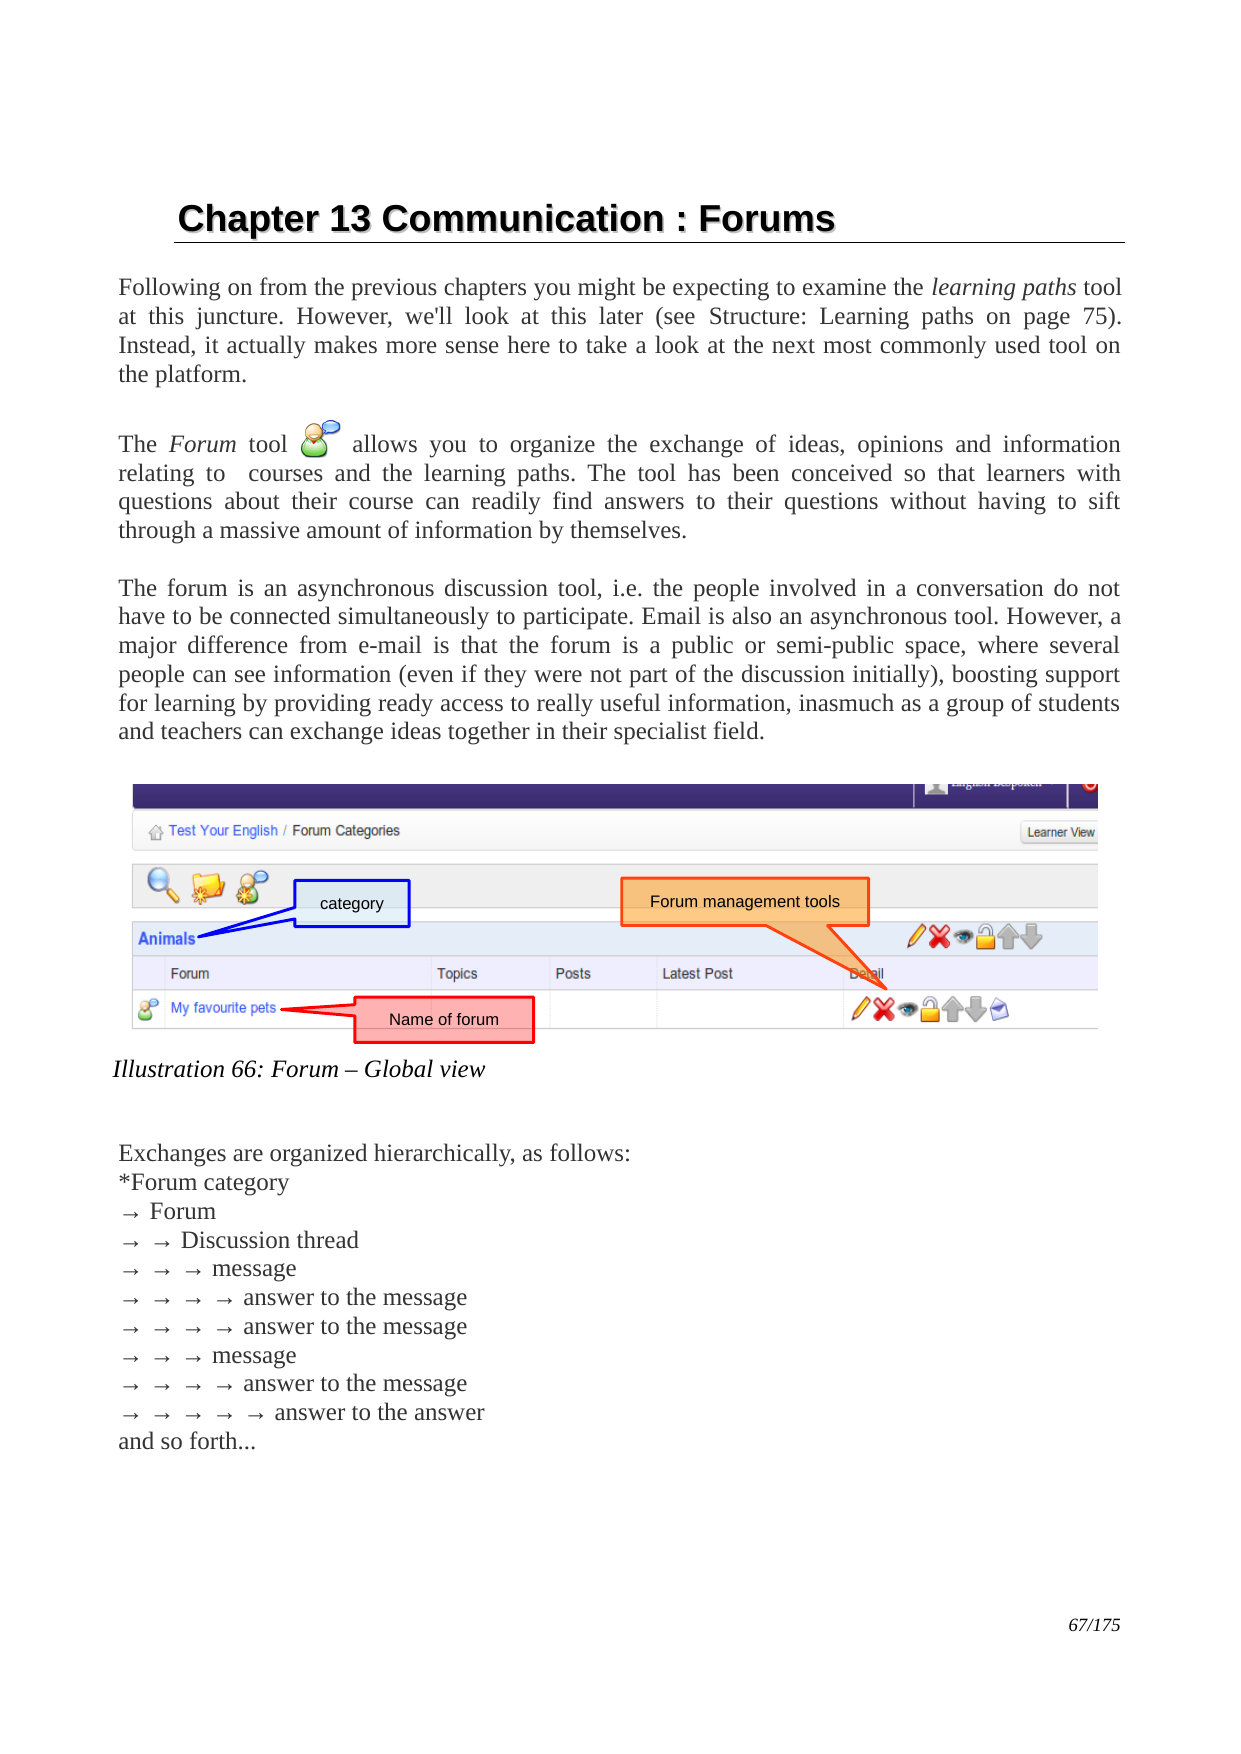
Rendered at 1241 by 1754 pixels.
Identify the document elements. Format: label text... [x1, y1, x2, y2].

text → Forum [118, 1196, 1122, 1225]
text Exchanges are organized hierarchically, as follows: [118, 1138, 1122, 1167]
text → → → message [118, 1340, 1122, 1368]
text Illustration 66: Forum – Global view [112, 1051, 1161, 1083]
text The forum is an asynchronous discussion tool, i.e. the people involved in a conversation do not have to be connected simultaneously to participate. Email is also an asynchronous tool. However, a major difference from e-mail is that the forum is a public or semi-public space, where several people can see information (even if they were not part of the discussion initially), boosting support for learning by providing ready access to really useful information, inasmuch as a group of students and teachers can exchange ideas together in their specialist field. [118, 573, 1122, 745]
text → → → → → answer to the answer [118, 1397, 1122, 1426]
text and so forth... [118, 1426, 1122, 1455]
text → → → → answer to the message [118, 1368, 1122, 1397]
subtitle Communication : Forums [174, 193, 1125, 242]
text → → Discussion thread [118, 1225, 1122, 1253]
text → → → message [118, 1253, 1122, 1282]
picture [299, 416, 341, 458]
text → → → → answer to the message [118, 1311, 1122, 1340]
text → → → → answer to the message [118, 1282, 1122, 1311]
picture [112, 784, 1098, 1055]
text Following on from the previous chapters you might be expecting to examine the learning paths tool at this juncture. However, we'll look at this later (see Structure: Learning paths on page 76). Instead, it actually makes more sense here to take a look at the next most commonly used tool on the platform. [118, 272, 1122, 387]
text *Forum category [118, 1167, 1122, 1196]
text The Forum tool allows you to organize the exchange of ideas, opinions and information relating to courses and the learning paths. The tool has been conceived so that learners with questions about their course can readily find answers to their questions without having to sift through a massive amount of information by themselves. [118, 416, 1122, 544]
